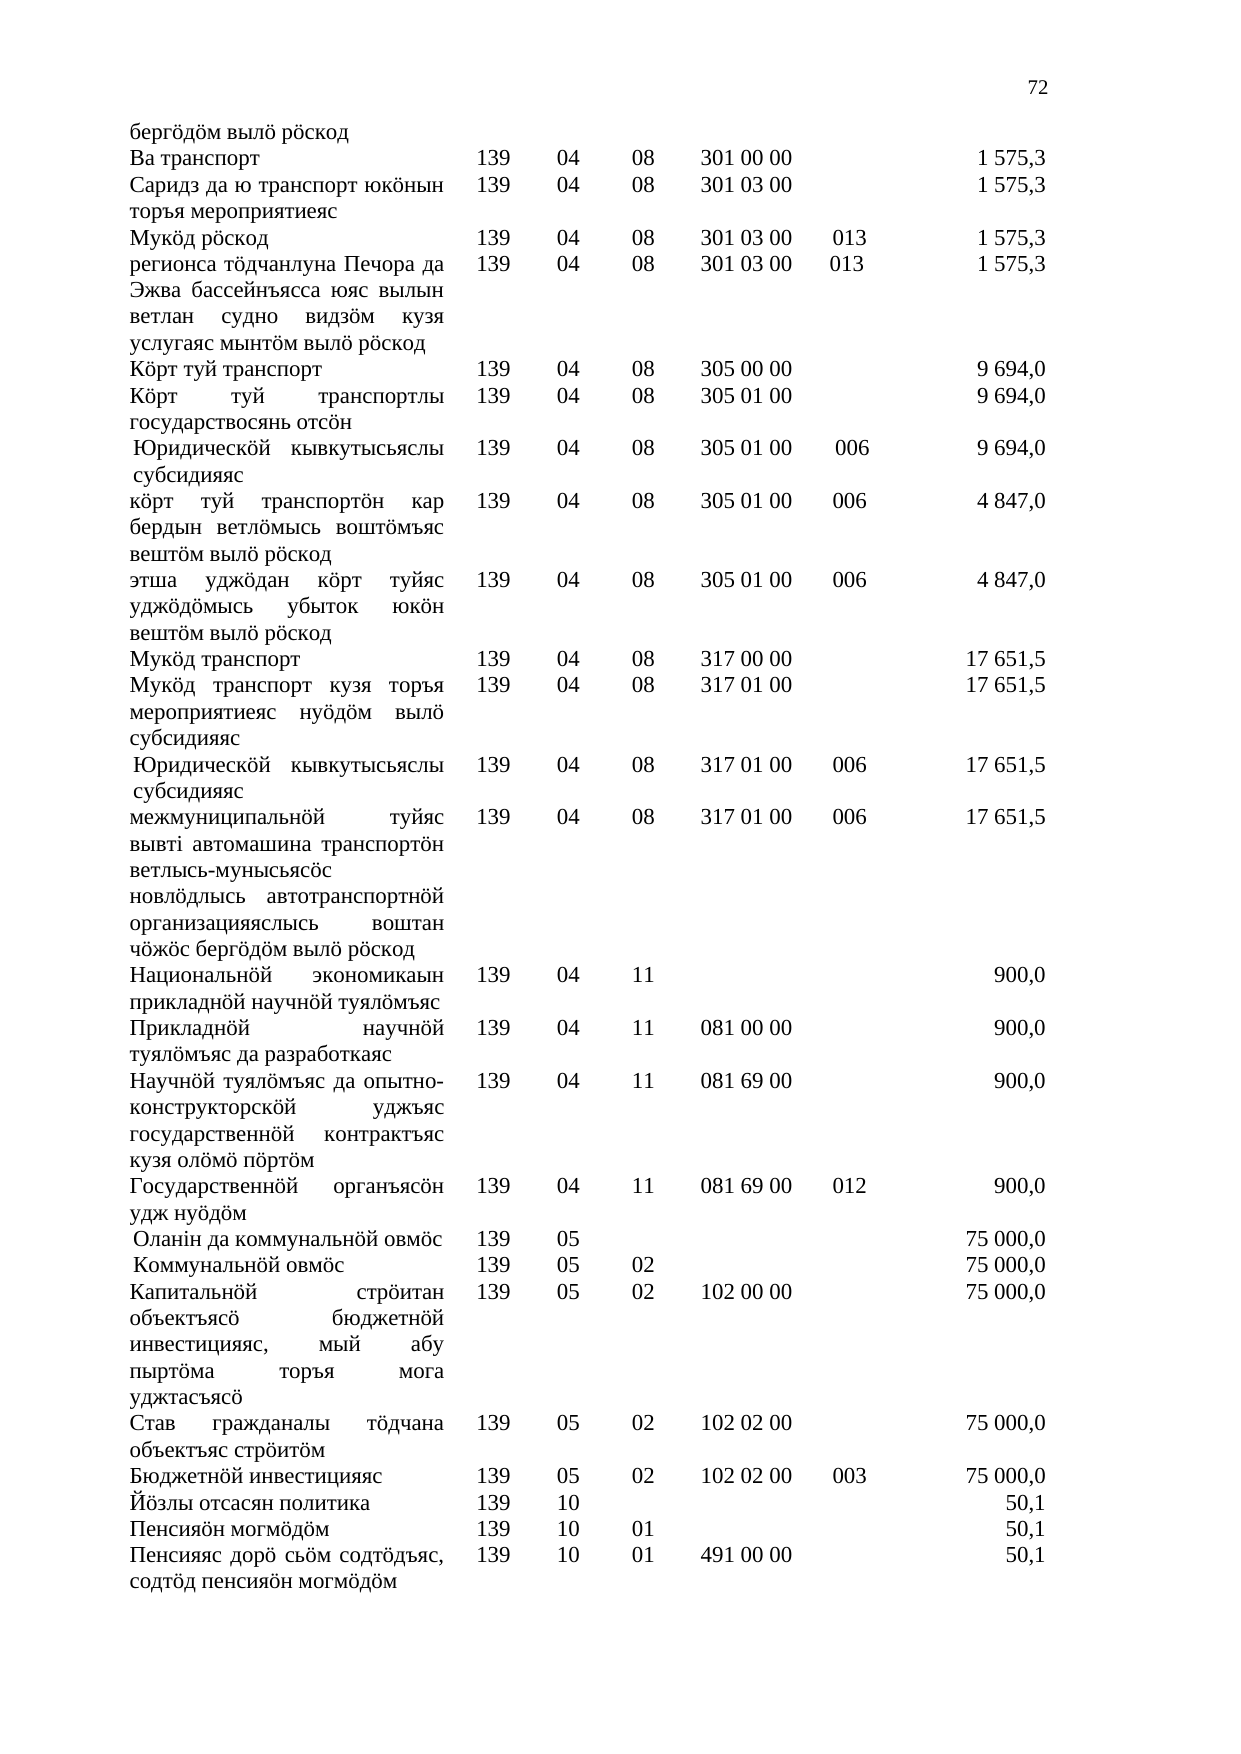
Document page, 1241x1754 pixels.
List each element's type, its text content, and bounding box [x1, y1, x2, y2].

table_cell 04 [531, 487, 606, 566]
table_cell 006 [812, 566, 887, 645]
table_cell 1 575,3 [887, 171, 1057, 223]
table_cell Пенсияöн могмöдöм [118, 1515, 456, 1541]
table_cell Ва транспорт [118, 145, 456, 171]
table_cell 02 [606, 1462, 681, 1488]
table_cell 05 [531, 1251, 606, 1278]
table_cell 08 [606, 434, 681, 487]
table_cell Научнöй туялöмъяс да опытно-конструкторскöй уджъяс государственнöй контрактъяс кузя олöмö пöртöм [118, 1067, 456, 1172]
table_cell Юридическöй кывкутысьяслы субсидияяс [118, 751, 456, 803]
table_cell 900,0 [887, 961, 1057, 1014]
table_cell 08 [606, 672, 681, 751]
table_cell 317 01 00 [681, 672, 812, 751]
table_cell 139 [456, 487, 531, 566]
table_cell 139 [456, 1489, 531, 1515]
table_cell Юридическöй кывкутысьяслы субсидияяс [118, 434, 456, 487]
table_cell 4 847,0 [887, 566, 1057, 645]
table_cell 02 [606, 1278, 681, 1409]
table_cell 006 [812, 487, 887, 566]
table_cell 08 [606, 487, 681, 566]
table_cell [812, 118, 887, 144]
table_cell 08 [606, 224, 681, 250]
table_cell 013 [812, 250, 887, 355]
table_cell 05 [531, 1462, 606, 1488]
table_cell 139 [456, 1172, 531, 1225]
table_cell [681, 961, 812, 1014]
table_cell [812, 355, 887, 382]
table_cell Бюджетнöй инвестицияяс [118, 1462, 456, 1488]
table_cell 139 [456, 171, 531, 223]
table_cell [681, 1515, 812, 1541]
table_cell 05 [531, 1410, 606, 1462]
table_cell Став гражданалы тöдчана объектъяс стрöитöм [118, 1410, 456, 1462]
table_cell 139 [456, 224, 531, 250]
table_cell 04 [531, 672, 606, 751]
table_cell 04 [531, 382, 606, 434]
table_cell [812, 1410, 887, 1462]
table_cell 139 [456, 803, 531, 961]
table_cell Государственнöй органъясöн удж нуöдöм [118, 1172, 456, 1225]
table_cell 139 [456, 751, 531, 803]
table_cell [812, 145, 887, 171]
table_cell межмуниципальнöй туйяс вывтi автомашина транспортöн ветлысь-мунысьясöс новлöдлысь автотранспортнöй организацияяслысь воштан чöжöс бергöдöм вылö рöскод [118, 803, 456, 961]
table_cell 301 03 00 [681, 250, 812, 355]
table_cell 9 694,0 [887, 382, 1057, 434]
table_cell 491 00 00 [681, 1541, 812, 1594]
table_cell [681, 1251, 812, 1278]
table_cell 04 [531, 1172, 606, 1225]
table_cell 08 [606, 171, 681, 223]
table_cell Национальнöй экономикаын прикладнöй научнöй туялöмъяс [118, 961, 456, 1014]
table_cell 04 [531, 566, 606, 645]
table_cell 139 [456, 250, 531, 355]
table_cell 04 [531, 751, 606, 803]
table_cell 317 00 00 [681, 645, 812, 672]
table_cell [812, 672, 887, 751]
table_cell 9 694,0 [887, 434, 1057, 487]
table_cell 102 02 00 [681, 1462, 812, 1488]
table_cell 11 [606, 1067, 681, 1172]
table_cell Саридз да ю транспорт юкöнын торъя мероприятиеяс [118, 171, 456, 223]
table_cell 08 [606, 803, 681, 961]
table_cell 17 651,5 [887, 672, 1057, 751]
table_cell 139 [456, 1251, 531, 1278]
table_cell 10 [531, 1489, 606, 1515]
table_cell 139 [456, 1462, 531, 1488]
table_cell 01 [606, 1515, 681, 1541]
table_cell 900,0 [887, 1014, 1057, 1067]
table_cell Йöзлы отсасян политика [118, 1489, 456, 1515]
table_cell 04 [531, 171, 606, 223]
table_cell 006 [812, 434, 887, 487]
table_cell 05 [531, 1278, 606, 1409]
table_cell 04 [531, 434, 606, 487]
table_cell [812, 1515, 887, 1541]
table_cell Пенсияяс дорö сьöм содтöдъяс, содтöд пенсияöн могмöдöм [118, 1541, 456, 1594]
table_cell 139 [456, 1410, 531, 1462]
table_cell [812, 1489, 887, 1515]
table_cell 305 01 00 [681, 566, 812, 645]
table_cell [812, 171, 887, 223]
table_cell 139 [456, 1067, 531, 1172]
table_cell 1 575,3 [887, 250, 1057, 355]
table_cell 139 [456, 645, 531, 672]
table_cell [812, 382, 887, 434]
table_cell 04 [531, 224, 606, 250]
table_cell 139 [456, 145, 531, 171]
table_cell 317 01 00 [681, 751, 812, 803]
table_cell 139 [456, 1541, 531, 1594]
table_cell [456, 118, 531, 144]
table_cell 139 [456, 566, 531, 645]
table_cell [531, 118, 606, 144]
table_cell 04 [531, 961, 606, 1014]
table_cell 08 [606, 382, 681, 434]
table_cell 17 651,5 [887, 803, 1057, 961]
table_cell 102 00 00 [681, 1278, 812, 1409]
table_cell 139 [456, 1014, 531, 1067]
table_cell этша уджöдан кöрт туйяс уджöдöмысь убыток юкöн вештöм вылö рöскод [118, 566, 456, 645]
table_cell 139 [456, 1515, 531, 1541]
table_cell Капитальнöй стрöитан объектъясö бюджетнöй инвестицияяс, мый абу пыртöма торъя мога уджтасъясö [118, 1278, 456, 1409]
table_cell 08 [606, 145, 681, 171]
table_cell 04 [531, 645, 606, 672]
table_cell [606, 1225, 681, 1251]
table_cell Мукöд транспорт [118, 645, 456, 672]
table_cell 003 [812, 1462, 887, 1488]
table_cell 04 [531, 1014, 606, 1067]
table_cell 75 000,0 [887, 1225, 1057, 1251]
table_cell Прикладнöй научнöй туялöмъяс да разработкаяс [118, 1014, 456, 1067]
table_cell 305 01 00 [681, 434, 812, 487]
table_cell 08 [606, 250, 681, 355]
table_cell 4 847,0 [887, 487, 1057, 566]
table_cell 04 [531, 250, 606, 355]
table_cell 102 02 00 [681, 1410, 812, 1462]
table_cell 1 575,3 [887, 145, 1057, 171]
table_cell 139 [456, 961, 531, 1014]
table_cell 11 [606, 1014, 681, 1067]
table_cell 301 00 00 [681, 145, 812, 171]
table_cell кöрт туй транспортöн кар бердын ветлöмысь воштöмъяс вештöм вылö рöскод [118, 487, 456, 566]
table_cell 900,0 [887, 1172, 1057, 1225]
table_cell 317 01 00 [681, 803, 812, 961]
table_cell 081 00 00 [681, 1014, 812, 1067]
table_cell 081 69 00 [681, 1067, 812, 1172]
table_cell 139 [456, 1278, 531, 1409]
table_cell [812, 1067, 887, 1172]
table_cell 139 [456, 672, 531, 751]
table_cell 75 000,0 [887, 1251, 1057, 1278]
table_cell Кöрт туй транспортлы государствосянь отсöн [118, 382, 456, 434]
table_cell [681, 1489, 812, 1515]
table_cell 75 000,0 [887, 1462, 1057, 1488]
table_cell [606, 1489, 681, 1515]
table_cell [887, 118, 1057, 144]
table_cell Оланін да коммунальнöй овмöс [118, 1225, 456, 1251]
table_cell 139 [456, 434, 531, 487]
table_cell 305 01 00 [681, 487, 812, 566]
table_cell Мукöд рöскод [118, 224, 456, 250]
table_cell 08 [606, 751, 681, 803]
table_cell 04 [531, 355, 606, 382]
table_cell [812, 961, 887, 1014]
table_cell [606, 118, 681, 144]
table_cell 301 03 00 [681, 224, 812, 250]
table_cell 9 694,0 [887, 355, 1057, 382]
table_cell [812, 1541, 887, 1594]
table_cell 11 [606, 961, 681, 1014]
table_cell 01 [606, 1541, 681, 1594]
table_cell Коммунальнöй овмöс [118, 1251, 456, 1278]
table_cell 17 651,5 [887, 751, 1057, 803]
table_cell [812, 1014, 887, 1067]
table_cell [681, 1225, 812, 1251]
table_cell 50,1 [887, 1515, 1057, 1541]
table_cell 006 [812, 751, 887, 803]
table_cell 04 [531, 1067, 606, 1172]
table_cell бергöдöм вылö рöскод [118, 118, 456, 144]
table_cell Мукöд транспорт кузя торъя мероприятиеяс нуöдöм вылö субсидияяс [118, 672, 456, 751]
table_cell [812, 1278, 887, 1409]
table_cell 081 69 00 [681, 1172, 812, 1225]
table_cell 139 [456, 355, 531, 382]
table_cell 900,0 [887, 1067, 1057, 1172]
table_cell 08 [606, 355, 681, 382]
table_cell 08 [606, 566, 681, 645]
table_cell 006 [812, 803, 887, 961]
table_cell 013 [812, 224, 887, 250]
table_cell 08 [606, 645, 681, 672]
table_cell 012 [812, 1172, 887, 1225]
table_cell 50,1 [887, 1541, 1057, 1594]
table_cell 11 [606, 1172, 681, 1225]
table_cell 50,1 [887, 1489, 1057, 1515]
table_cell Кöрт туй транспорт [118, 355, 456, 382]
table_cell 139 [456, 382, 531, 434]
table_cell 139 [456, 1225, 531, 1251]
table_cell [812, 1225, 887, 1251]
table_cell 10 [531, 1541, 606, 1594]
table_cell 04 [531, 803, 606, 961]
table_cell 02 [606, 1251, 681, 1278]
table_cell 02 [606, 1410, 681, 1462]
table_cell 10 [531, 1515, 606, 1541]
table_cell 17 651,5 [887, 645, 1057, 672]
table_cell 305 00 00 [681, 355, 812, 382]
table_cell 1 575,3 [887, 224, 1057, 250]
table_cell [812, 1251, 887, 1278]
table_cell [681, 118, 812, 144]
table_cell 04 [531, 145, 606, 171]
table_cell 305 01 00 [681, 382, 812, 434]
table_cell 75 000,0 [887, 1278, 1057, 1409]
table_cell 75 000,0 [887, 1410, 1057, 1462]
table_cell [812, 645, 887, 672]
table_cell 301 03 00 [681, 171, 812, 223]
table_cell 05 [531, 1225, 606, 1251]
table_cell регионса тöдчанлуна Печора да Эжва бассейнъясса юяс вылын ветлан судно видзöм кузя услугаяс мынтöм вылö рöскод [118, 250, 456, 355]
